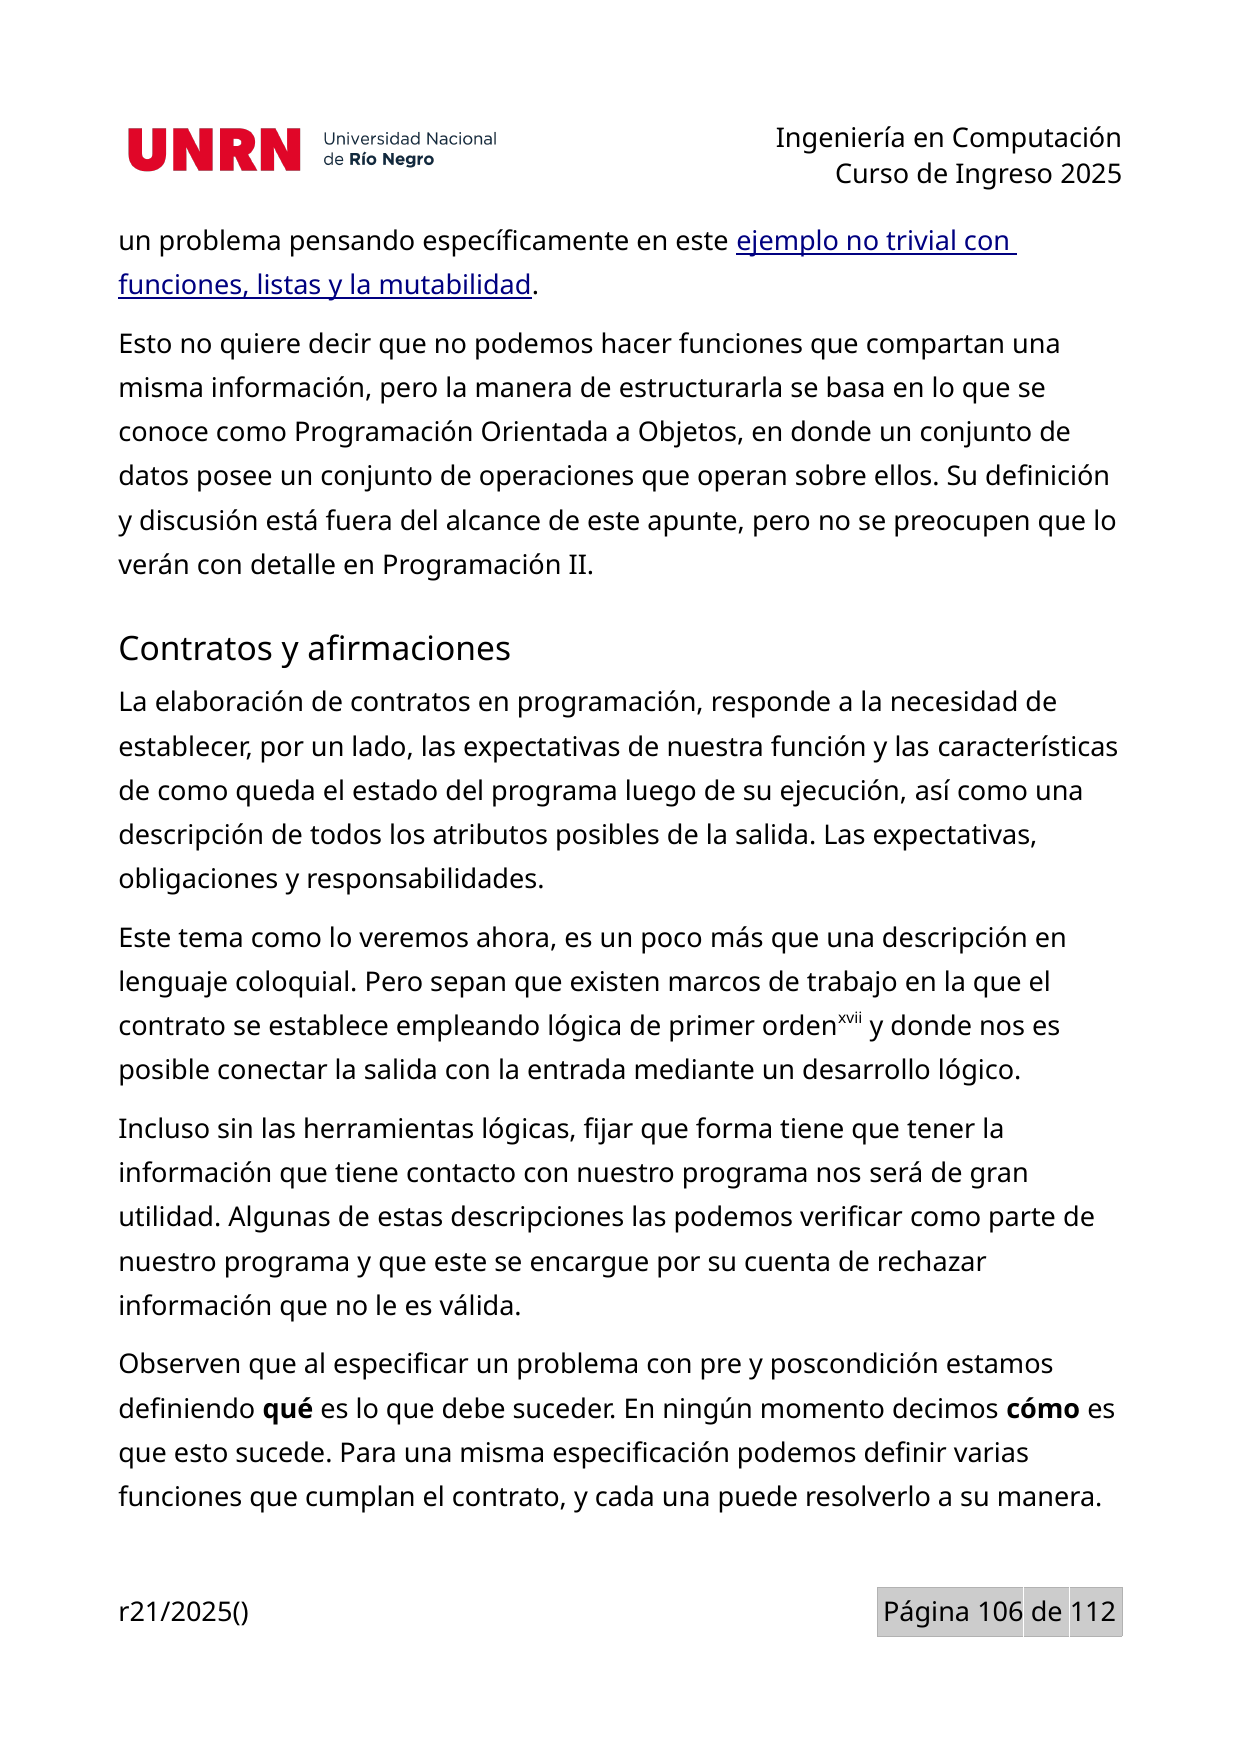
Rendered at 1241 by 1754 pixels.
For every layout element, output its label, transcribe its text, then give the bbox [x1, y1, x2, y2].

subtitle Contratos y afirmaciones [118, 625, 1122, 670]
text Este tema como lo veremos ahora, es un poco más que una descripción en lenguaje coloquial. Pero sepan que existen marcos de trabajo en la que el contrato se establece empleando lógica de primer orden y donde nos es posible conectar la salida con la entrada mediante un desarrollo lógico. [118, 918, 1122, 1088]
text La elaboración de contratos en programación, responde a la necesidad de establecer, por un lado, las expectativas de nuestra función y las características de como queda el estado del programa luego de su ejecución, así como una descripción de todos los atributos posibles de la salida. Las expectativas, obligaciones y responsabilidades. [118, 683, 1122, 896]
text un problema pensando específicamente en este ejemplo no trivial con funciones, listas y la mutabilidad. [118, 221, 1122, 302]
text Incluso sin las herramientas lógicas, fijar que forma tiene que tener la información que tiene contacto con nuestro programa nos será de gran utilidad. Algunas de estas descripciones las podemos verificar como parte de nuestro programa y que este se encargue por su cuenta de rechazar información que no le es válida. [118, 1109, 1122, 1323]
text Esto no quiere decir que no podemos hacer funciones que compartan una misma información, pero la manera de estructurarla se basa en lo que se conoce como Programación Orientada a Objetos, en donde un conjunto de datos posee un conjunto de operaciones que operan sobre ellos. Su definición y discusión está fuera del alcance de este apunte, pero no se preocupen que lo verán con detalle en Programación II. [118, 324, 1122, 582]
text Observen que al especificar un problema con pre y poscondición estamos definiendo qué es lo que debe suceder. En ningún momento decimos cómo es que esto sucede. Para una misma especificación podemos definir varias funciones que cumplan el contrato, y cada una puede resolverlo a su manera. [118, 1345, 1122, 1514]
picture [118, 118, 505, 180]
